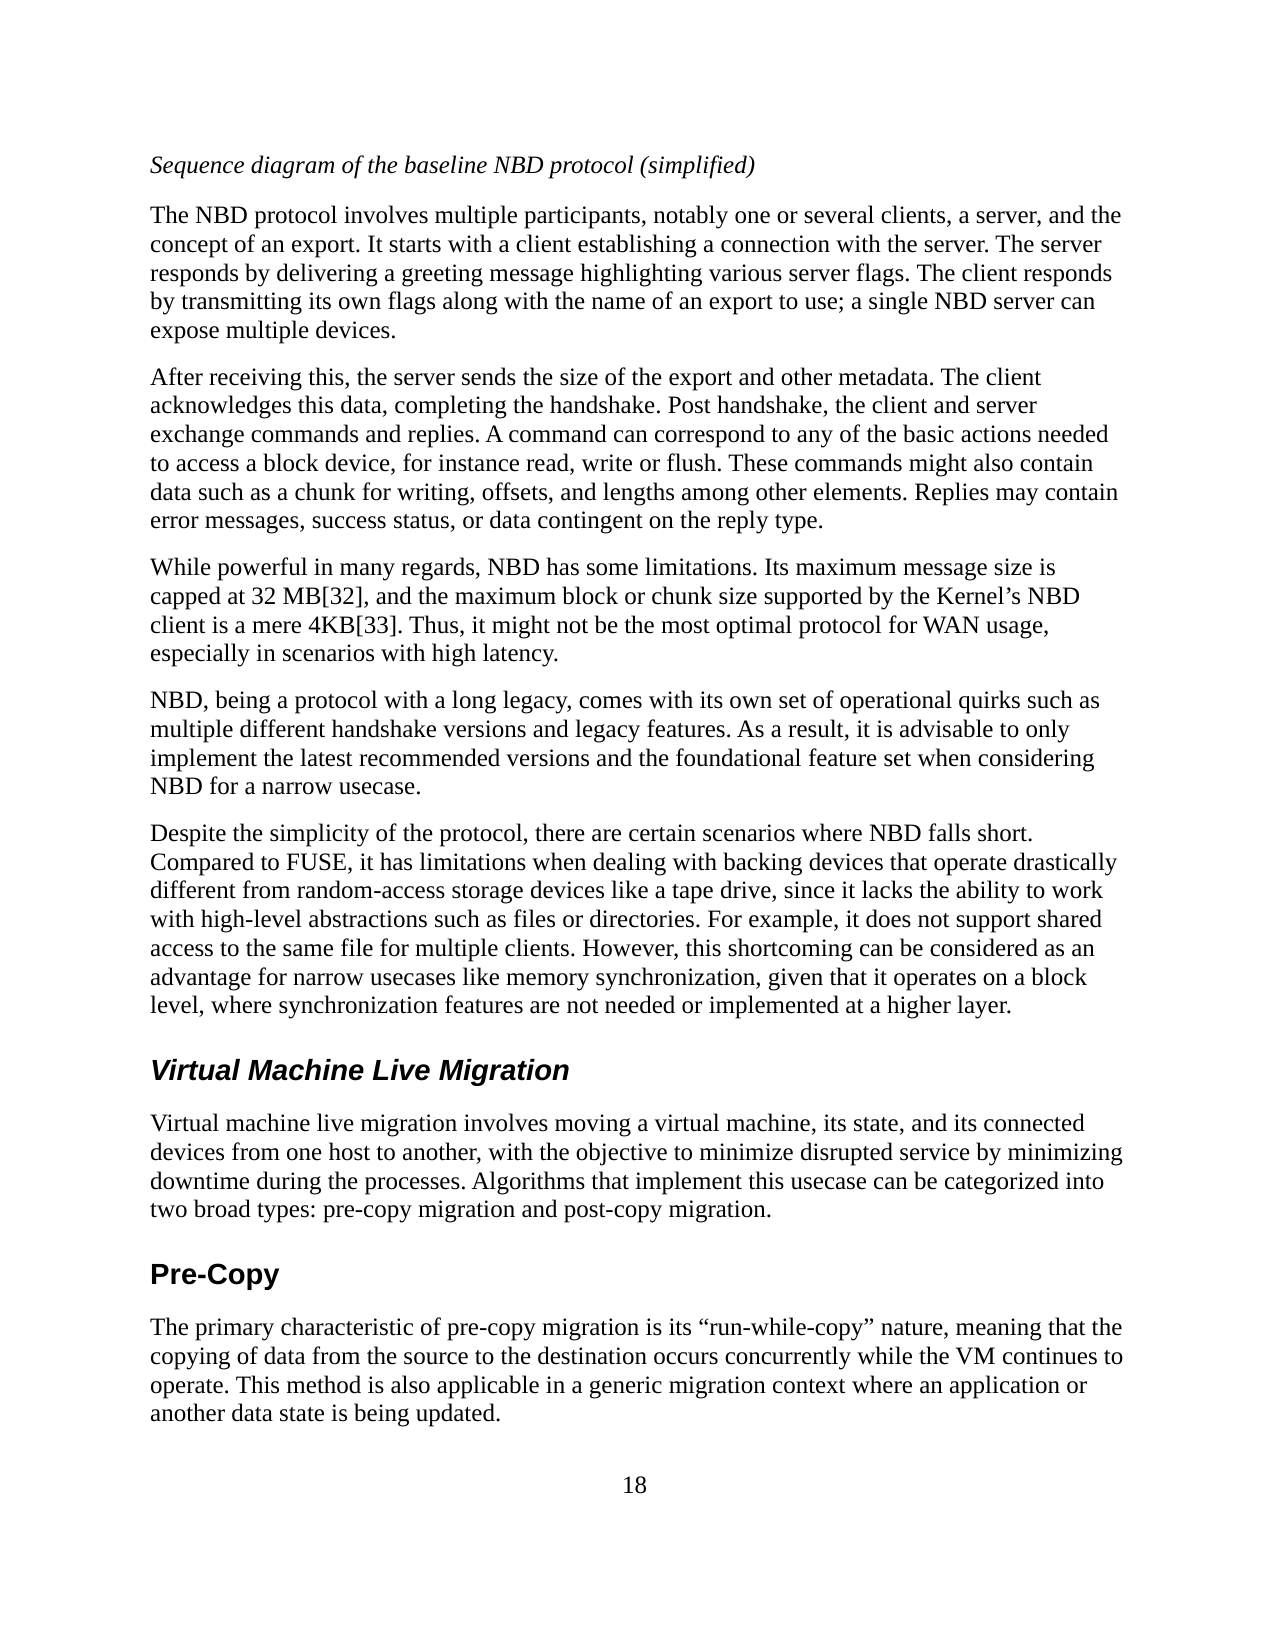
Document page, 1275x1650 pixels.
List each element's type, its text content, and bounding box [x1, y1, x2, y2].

text Sequence diagram of the baseline NBD protocol (simplified) [150, 150, 1125, 179]
text Despite the simplicity of the protocol, there are certain scenarios where NBD falls short. Compared to FUSE, it has limitations when dealing with backing devices that operate drastically different from random-access storage devices like a tape drive, since it lacks the ability to work with high-level abstractions such as files or directories. For example, it does not support shared access to the same file for multiple clients. However, this shortcoming can be considered as an advantage for narrow usecases like memory synchronization, given that it operates on a block level, where synchronization features are not needed or implemented at a higher layer. [150, 818, 1125, 1019]
text After receiving this, the server sends the size of the export and other metadata. The client acknowledges this data, completing the handshake. Post handshake, the client and server exchange commands and replies. A command can correspond to any of the basic actions needed to access a block device, for instance read, write or flush. These commands might also contain data such as a chunk for writing, offsets, and lengths among other elements. Replies may contain error messages, success status, or data contingent on the reply type. [150, 362, 1125, 534]
text The NBD protocol involves multiple participants, notably one or several clients, a server, and the concept of an export. It starts with a client establishing a connection with the server. The server responds by delivering a greeting message highlighting various server flags. The client responds by transmitting its own flags along with the name of an export to use; a single NBD server can expose multiple devices. [150, 200, 1125, 344]
subtitle Pre-Copy [150, 1257, 1125, 1291]
subtitle Virtual Machine Live Migration [150, 1053, 1125, 1087]
text Virtual machine live migration involves moving a virtual machine, its state, and its connected devices from one host to another, with the objective to minimize disrupted service by minimizing downtime during the processes. Algorithms that implement this usecase can be categorized into two broad types: pre-copy migration and post-copy migration. [150, 1108, 1125, 1223]
text NBD, being a protocol with a long legacy, comes with its own set of operational quirks such as multiple different handshake versions and legacy features. As a result, it is advisable to only implement the latest recommended versions and the foundational feature set when considering NBD for a narrow usecase. [150, 685, 1125, 800]
text The primary characteristic of pre-copy migration is its “run-while-copy” nature, meaning that the copying of data from the source to the destination occurs concurrently while the VM continues to operate. This method is also applicable in a generic migration context where an application or another data state is being updated. [150, 1312, 1125, 1427]
text While powerful in many regards, NBD has some limitations. Its maximum message size is capped at 32 MB[32], and the maximum block or chunk size supported by the Kernel’s NBD client is a mere 4KB[33]. Thus, it might not be the most optimal protocol for WAN usage, especially in scenarios with high latency. [150, 552, 1125, 667]
